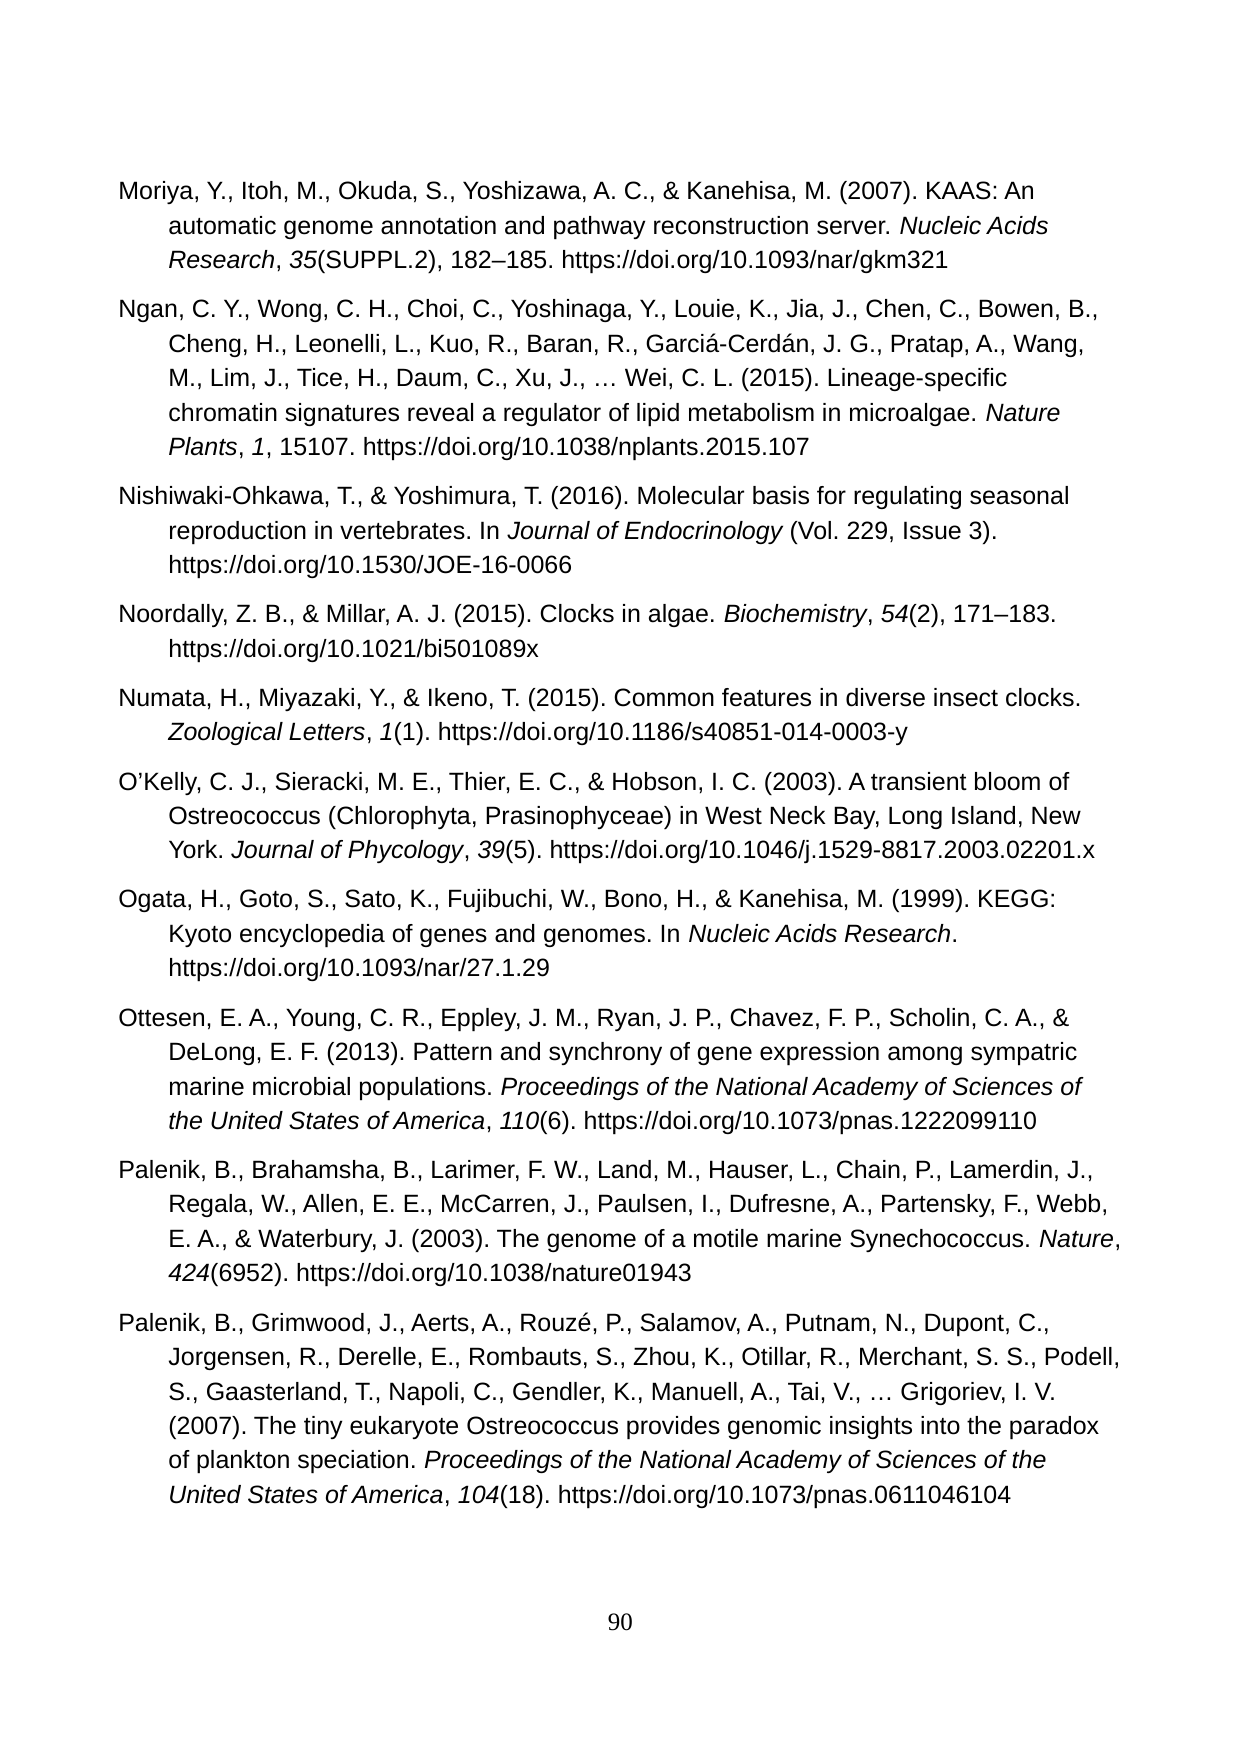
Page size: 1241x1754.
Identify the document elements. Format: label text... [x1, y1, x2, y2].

text Moriya, Y., Itoh, M., Okuda, S., Yoshizawa, A. C., & Kanehisa, M. (2007). KAAS: An automatic genome annotation and pathway reconstruction server. Nucleic Acids Research, 35(SUPPL.2), 182–185. https://doi.org/10.1093/nar/gkm321 [118, 176, 1122, 274]
text Numata, H., Miyazaki, Y., & Ikeno, T. (2015). Common features in diverse insect clocks. Zoological Letters, 1(1). https://doi.org/10.1186/s40851-014-0003-y [118, 683, 1122, 746]
text Palenik, B., Grimwood, J., Aerts, A., Rouzé, P., Salamov, A., Putnam, N., Dupont, C., Jorgensen, R., Derelle, E., Rombauts, S., Zhou, K., Otillar, R., Merchant, S. S., Podell, S., Gaasterland, T., Napoli, C., Gendler, K., Manuell, A., Tai, V., … Grigoriev, I. V. (2007). The tiny eukaryote Ostreococcus provides genomic insights into the paradox of plankton speciation. Proceedings of the National Academy of Sciences of the United States of America, 104(18). https://doi.org/10.1073/pnas.0611046104 [118, 1307, 1122, 1509]
text Ottesen, E. A., Young, C. R., Eppley, J. M., Ryan, J. P., Chavez, F. P., Scholin, C. A., & DeLong, E. F. (2013). Pattern and synchrony of gene expression among sympatric marine microbial populations. Proceedings of the National Academy of Sciences of the United States of America, 110(6). https://doi.org/10.1073/pnas.1222099110 [118, 1002, 1122, 1135]
text Ngan, C. Y., Wong, C. H., Choi, C., Yoshinaga, Y., Louie, K., Jia, J., Chen, C., Bowen, B., Cheng, H., Leonelli, L., Kuo, R., Baran, R., Garciá-Cerdán, J. G., Pratap, A., Wang, M., Lim, J., Tice, H., Daum, C., Xu, J., … Wei, C. L. (2015). Lineage-specific chromatin signatures reveal a regulator of lipid metabolism in microalgae. Nature Plants, 1, 15107. https://doi.org/10.1038/nplants.2015.107 [118, 294, 1122, 461]
text Palenik, B., Brahamsha, B., Larimer, F. W., Land, M., Hauser, L., Chain, P., Lamerdin, J., Regala, W., Allen, E. E., McCarren, J., Paulsen, I., Dufresne, A., Partensky, F., Webb, E. A., & Waterbury, J. (2003). The genome of a motile marine Synechococcus. Nature, 424(6952). https://doi.org/10.1038/nature01943 [118, 1155, 1122, 1287]
text Noordally, Z. B., & Millar, A. J. (2015). Clocks in algae. Biochemistry, 54(2), 171–183. https://doi.org/10.1021/bi501089x [118, 599, 1122, 663]
text Nishiwaki-Ohkawa, T., & Yoshimura, T. (2016). Molecular basis for regulating seasonal reproduction in vertebrates. In Journal of Endocrinology (Vol. 229, Issue 3). https://doi.org/10.1530/JOE-16-0066 [118, 481, 1122, 579]
text O’Kelly, C. J., Sieracki, M. E., Thier, E. C., & Hobson, I. C. (2003). A transient bloom of Ostreococcus (Chlorophyta, Prasinophyceae) in West Neck Bay, Long Island, New York. Journal of Phycology, 39(5). https://doi.org/10.1046/j.1529-8817.2003.02201.x [118, 766, 1122, 864]
text Ogata, H., Goto, S., Sato, K., Fujibuchi, W., Bono, H., & Kanehisa, M. (1999). KEGG: Kyoto encyclopedia of genes and genomes. In Nucleic Acids Research. https://doi.org/10.1093/nar/27.1.29 [118, 884, 1122, 982]
